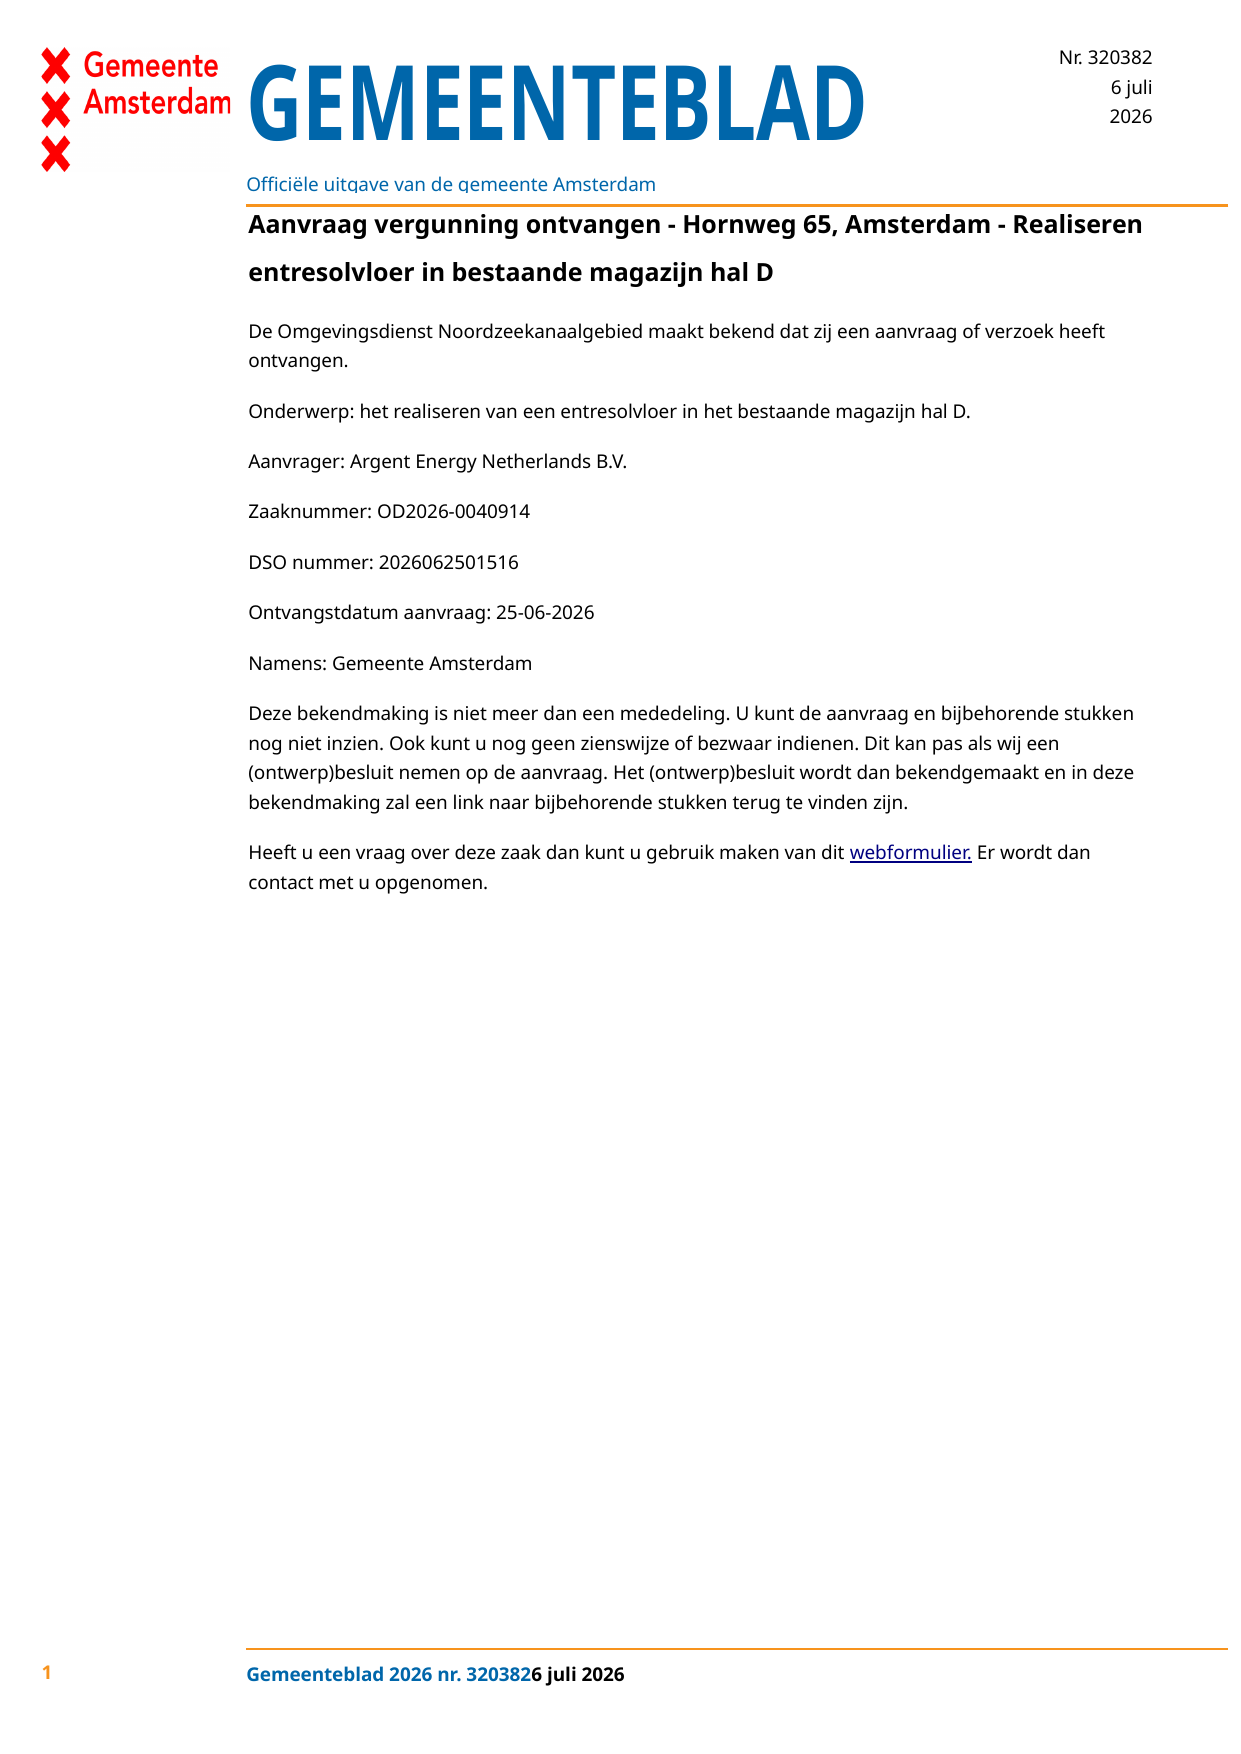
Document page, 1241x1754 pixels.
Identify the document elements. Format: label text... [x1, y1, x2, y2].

text De Omgevingsdienst Noordzeekanaalgebied maakt bekend dat zij een aanvraag of verzoek heeft ontvangen. [248, 318, 1152, 373]
text Ontvangstdatum aanvraag: 25-06-2026 [248, 599, 1152, 625]
text DSO nummer: 2026062501516 [248, 549, 1152, 575]
text Zaaknummer: OD2026-0040914 [248, 499, 1152, 524]
picture [41, 47, 231, 172]
text Onderwerp: het realiseren van een entresolvloer in het bestaande magazijn hal D. [248, 398, 1152, 424]
text Deze bekendmaking is niet meer dan een mededeling. U kunt de aanvraag en bijbehorende stukken nog niet inzien. Ook kunt u nog geen zienswijze of bezwaar indienen. Dit kan pas als wij een (ontwerp)besluit nemen op de aanvraag. Het (ontwerp)besluit wordt dan bekendgemaakt en in deze bekendmaking zal een link naar bijbehorende stukken terug te vinden zijn. [248, 700, 1152, 815]
text Heeft u een vraag over deze zaak dan kunt u gebruik maken van dit webformulier. Er wordt dan contact met u opgenomen. [248, 839, 1152, 895]
text Namens: Gemeente Amsterdam [248, 650, 1152, 676]
text Aanvraag vergunning ontvangen - Hornweg 65, Amsterdam - Realiseren entresolvloer in bestaande magazijn hal D [248, 207, 1152, 288]
text Aanvrager: Argent Energy Netherlands B.V. [248, 448, 1152, 474]
